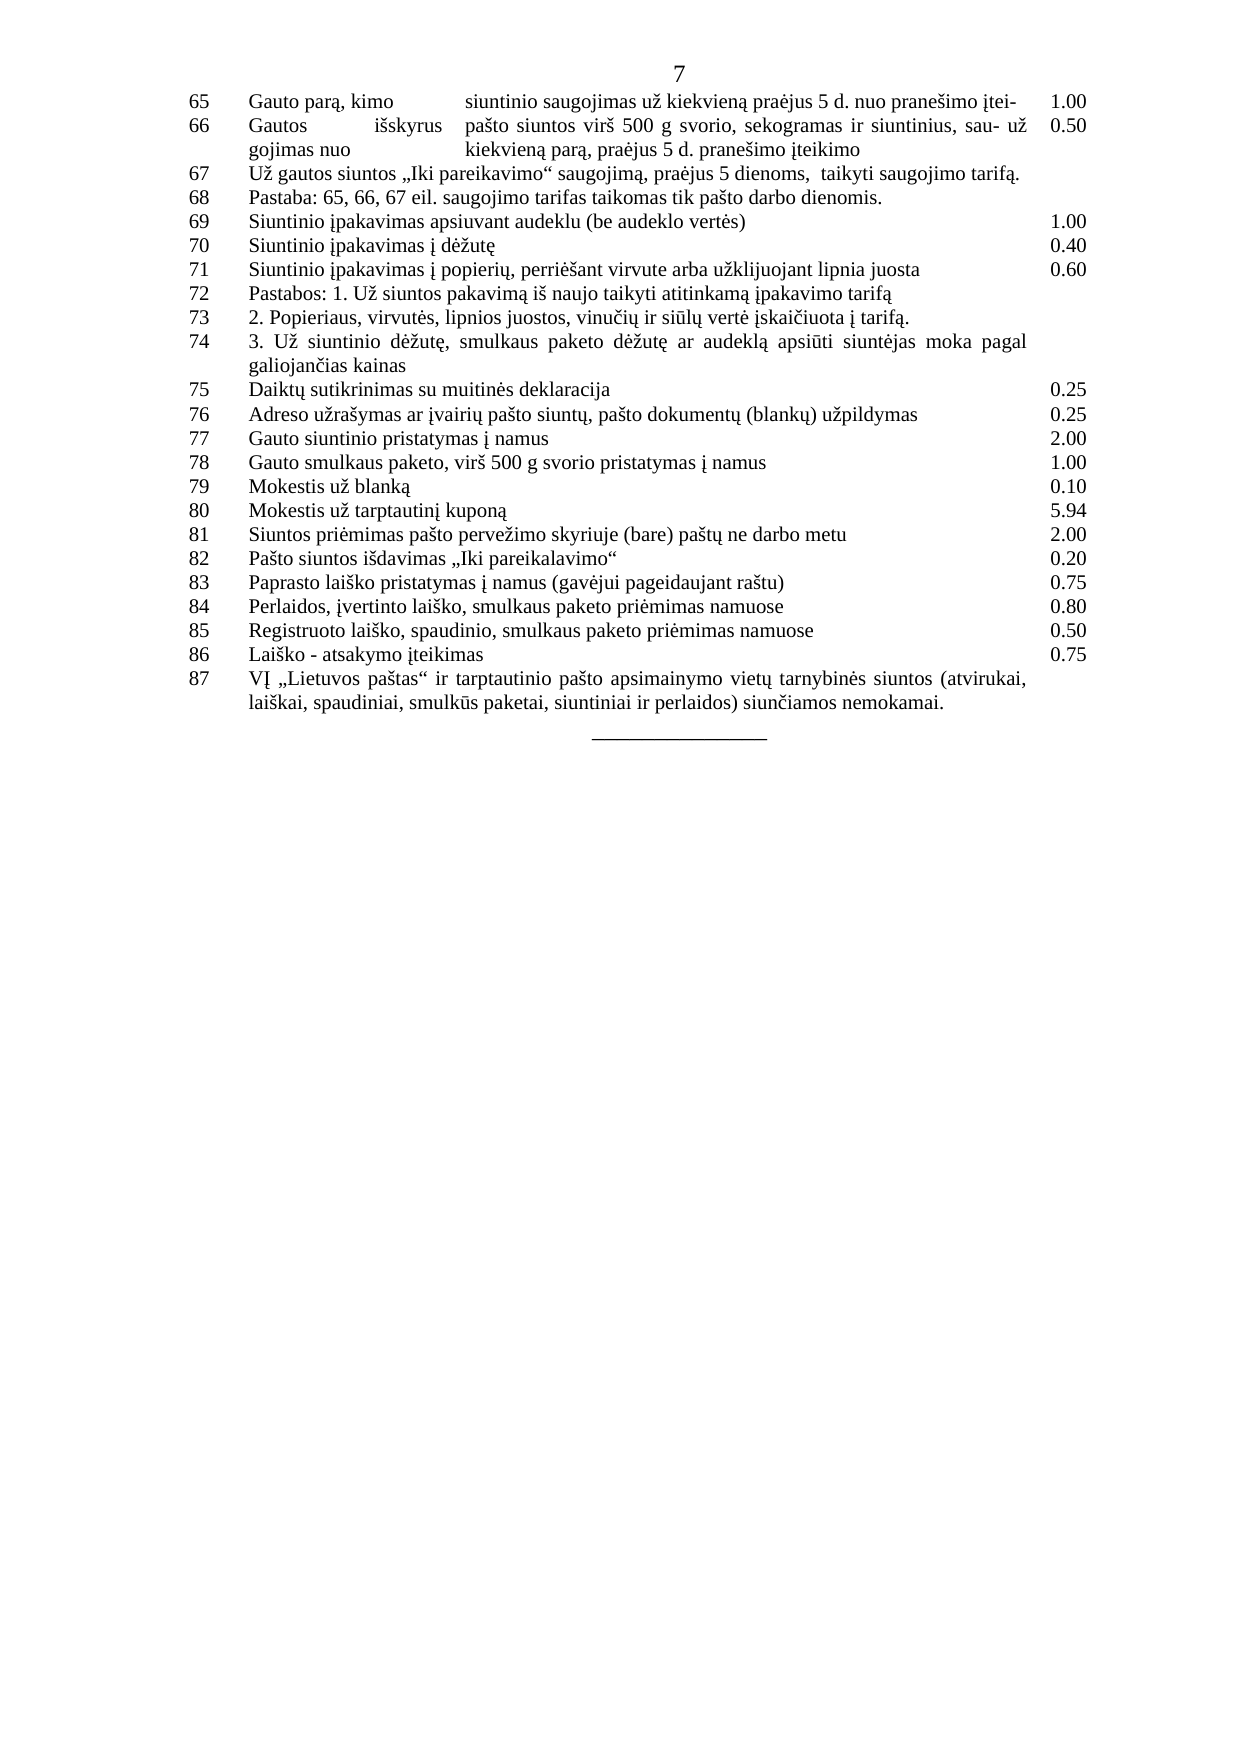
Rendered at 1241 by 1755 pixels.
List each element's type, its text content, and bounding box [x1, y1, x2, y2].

table_cell 3. Už siuntinio dėžutę, smulkaus paketo dėžutę ar audeklą apsiūti siuntėjas moka pagal galiojančias kainas [237, 329, 1039, 377]
table_cell Siuntinio įpakavimas į dėžutę [237, 233, 1039, 257]
table_cell [1039, 161, 1181, 185]
table_cell 1.00 [1039, 89, 1181, 113]
table_cell 0.60 [1039, 257, 1181, 281]
table_cell 2.00 [1039, 426, 1181, 449]
table_cell 70 [177, 233, 237, 257]
table_cell 2.00 [1039, 522, 1181, 546]
table_cell 68 [177, 185, 237, 209]
table_cell [1039, 281, 1181, 305]
table_cell 77 [177, 426, 237, 449]
table_cell 1.00 [1039, 209, 1181, 233]
table_cell 0.25 [1039, 401, 1181, 426]
table_cell 84 [177, 594, 237, 618]
table_cell 87 [177, 666, 237, 714]
table_cell Gautos išskyrus gojimas nuo [237, 113, 453, 161]
table_cell 0.75 [1039, 570, 1181, 594]
table_cell [1039, 305, 1181, 329]
table_cell Mokestis už blanką [237, 474, 1039, 498]
table_cell 2. Popieriaus, virvutės, lipnios juostos, vinučių ir siūlų vertė įskaičiuota į tarifą. [237, 305, 1039, 329]
table_cell 1.00 [1039, 450, 1181, 474]
table_cell siuntinio saugojimas už kiekvieną praėjus 5 d. nuo pranešimo įtei- [454, 89, 1039, 113]
table_cell VĮ „Lietuvos paštas“ ir tarptautinio pašto apsimainymo vietų tarnybinės siuntos (atvirukai, laiškai, spaudiniai, smulkūs paketai, siuntiniai ir perlaidos) siunčiamos nemokamai. [237, 666, 1039, 714]
table_cell 81 [177, 522, 237, 546]
table_cell Gauto parą, kimo [237, 89, 453, 113]
table_cell 0.40 [1039, 233, 1181, 257]
table_cell Siuntinio įpakavimas apsiuvant audeklu (be audeklo vertės) [237, 209, 1039, 233]
table_cell Daiktų sutikrinimas su muitinės deklaracija [237, 378, 1039, 401]
text ______________ [177, 714, 1181, 743]
table_cell 0.50 [1039, 618, 1181, 642]
table_cell Siuntos priėmimas pašto pervežimo skyriuje (bare) paštų ne darbo metu [237, 522, 1039, 546]
table_cell Už gautos siuntos „Iki pareikavimo“ saugojimą, praėjus 5 dienoms, taikyti saugojimo tarifą. [237, 161, 1039, 185]
table_cell 82 [177, 546, 237, 570]
table_cell Adreso užrašymas ar įvairių pašto siuntų, pašto dokumentų (blankų) užpildymas [237, 401, 1039, 426]
table_cell 76 [177, 401, 237, 426]
table_cell 65 [177, 89, 237, 113]
table_cell Pastabos: 1. Už siuntos pakavimą iš naujo taikyti atitinkamą įpakavimo tarifą [237, 281, 1039, 305]
table_cell 0.75 [1039, 642, 1181, 666]
table_cell 78 [177, 450, 237, 474]
table_cell 0.10 [1039, 474, 1181, 498]
table_cell Registruoto laiško, spaudinio, smulkaus paketo priėmimas namuose [237, 618, 1039, 642]
table_cell 80 [177, 498, 237, 522]
table_cell 0.20 [1039, 546, 1181, 570]
table_cell 0.50 [1039, 113, 1181, 161]
table_cell 69 [177, 209, 237, 233]
table_cell Gauto smulkaus paketo, virš 500 g svorio pristatymas į namus [237, 450, 1039, 474]
table_cell Laiško - atsakymo įteikimas [237, 642, 1039, 666]
table_cell 73 [177, 305, 237, 329]
table_cell Mokestis už tarptautinį kuponą [237, 498, 1039, 522]
table_cell Pašto siuntos išdavimas „Iki pareikalavimo“ [237, 546, 1039, 570]
table_cell 67 [177, 161, 237, 185]
table_cell 72 [177, 281, 237, 305]
table_cell [1039, 329, 1181, 377]
table_cell 79 [177, 474, 237, 498]
table_cell Siuntinio įpakavimas į popierių, perriėšant virvute arba užklijuojant lipnia juosta [237, 257, 1039, 281]
table_cell [1039, 666, 1181, 714]
table_cell [1039, 185, 1181, 209]
table_cell Gauto siuntinio pristatymas į namus [237, 426, 1039, 449]
table_cell pašto siuntos virš 500 g svorio, sekogramas ir siuntinius, sau- už kiekvieną parą, praėjus 5 d. pranešimo įteikimo [454, 113, 1039, 161]
table_cell 5.94 [1039, 498, 1181, 522]
table_cell 74 [177, 329, 237, 377]
table_cell 83 [177, 570, 237, 594]
table_cell Paprasto laiško pristatymas į namus (gavėjui pageidaujant raštu) [237, 570, 1039, 594]
table_cell Perlaidos, įvertinto laiško, smulkaus paketo priėmimas namuose [237, 594, 1039, 618]
table_cell 85 [177, 618, 237, 642]
table_cell 0.80 [1039, 594, 1181, 618]
table_cell 0.25 [1039, 378, 1181, 401]
table_cell 71 [177, 257, 237, 281]
table_cell 66 [177, 113, 237, 161]
table_cell 75 [177, 378, 237, 401]
table_cell 86 [177, 642, 237, 666]
table_cell Pastaba: 65, 66, 67 eil. saugojimo tarifas taikomas tik pašto darbo dienomis. [237, 185, 1039, 209]
